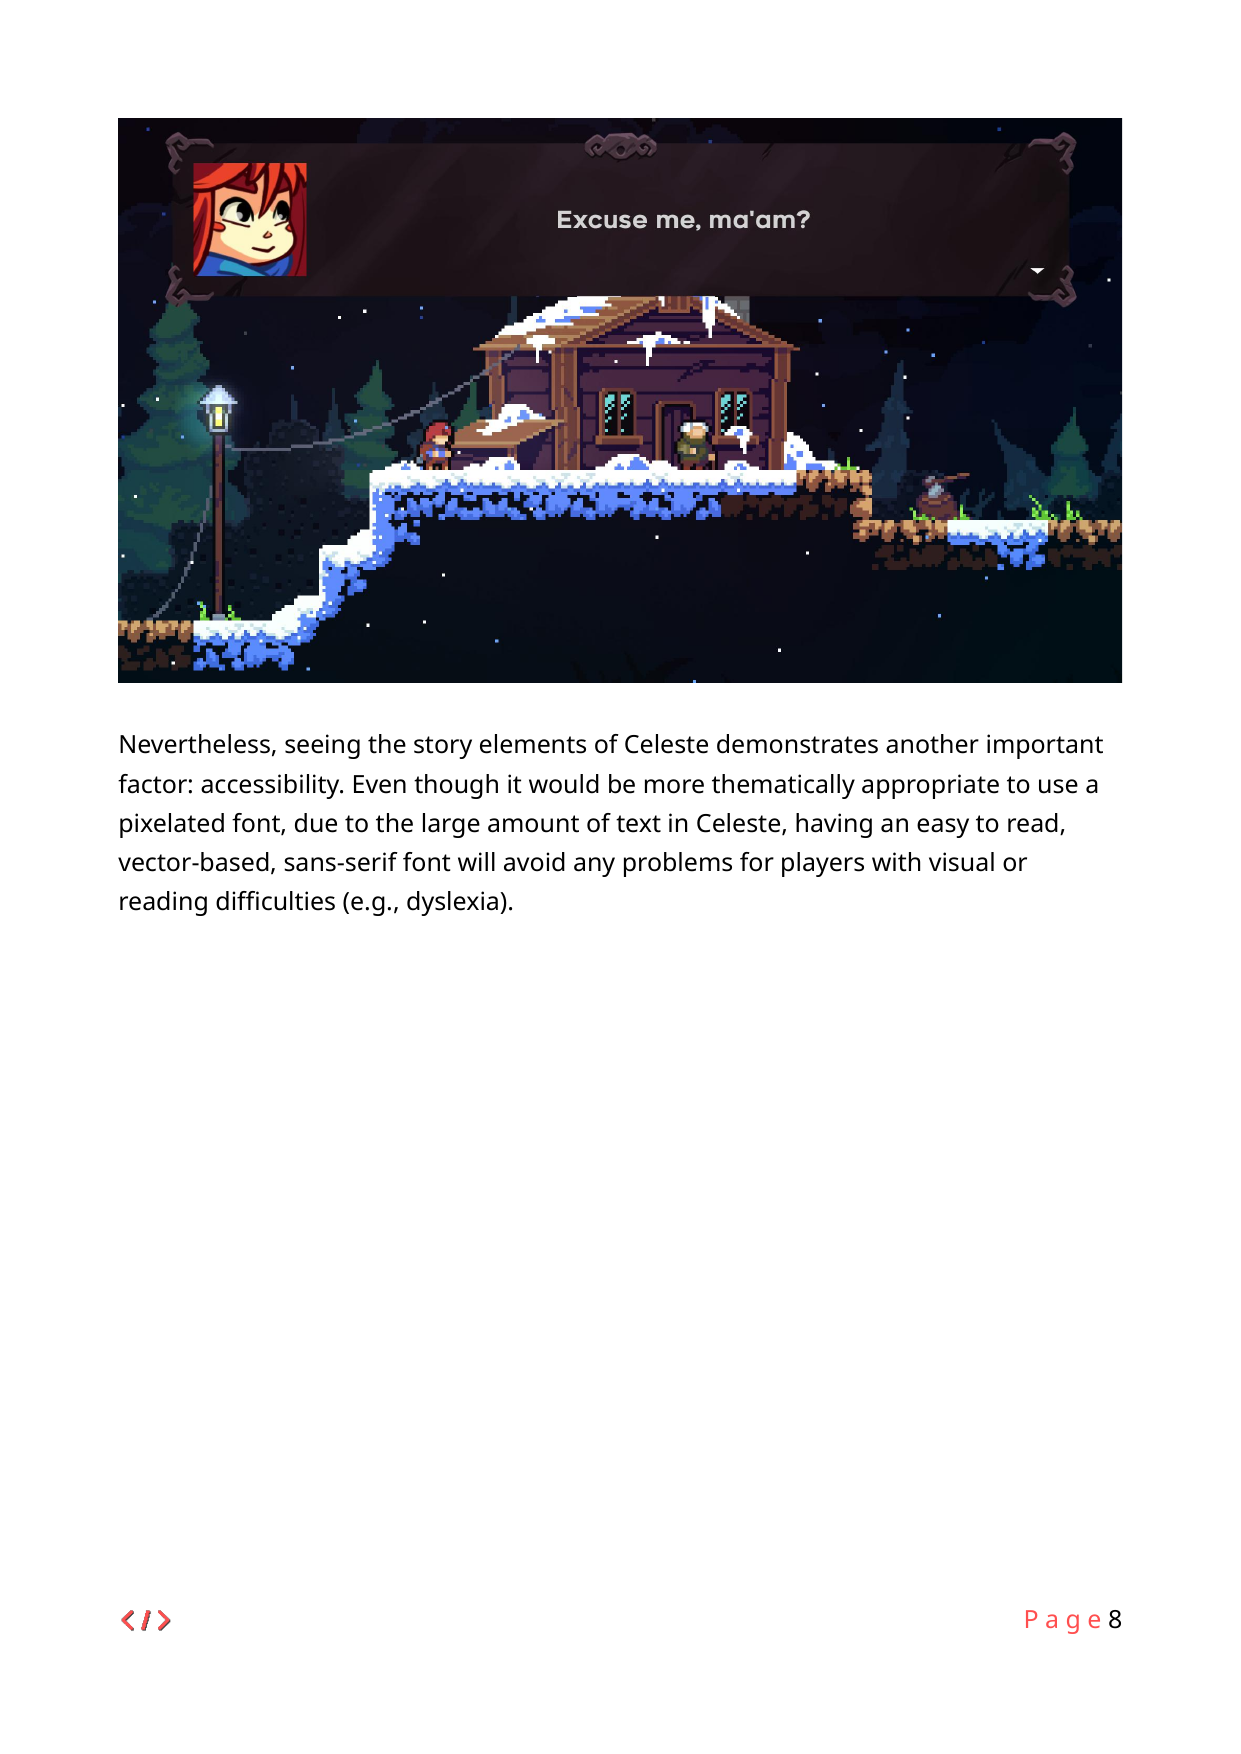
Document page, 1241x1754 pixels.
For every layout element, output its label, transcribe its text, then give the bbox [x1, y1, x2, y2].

picture [118, 118, 1123, 683]
text Nevertheless, seeing the story elements of Celeste demonstrates another important factor: accessibility. Even though it would be more thematically appropriate to use a pixelated font, due to the large amount of text in Celeste, having an easy to read, vector-based, sans-serif font will avoid any problems for players with visual or reading difficulties (e.g., dyslexia). [118, 683, 1122, 918]
picture [116, 1591, 175, 1649]
